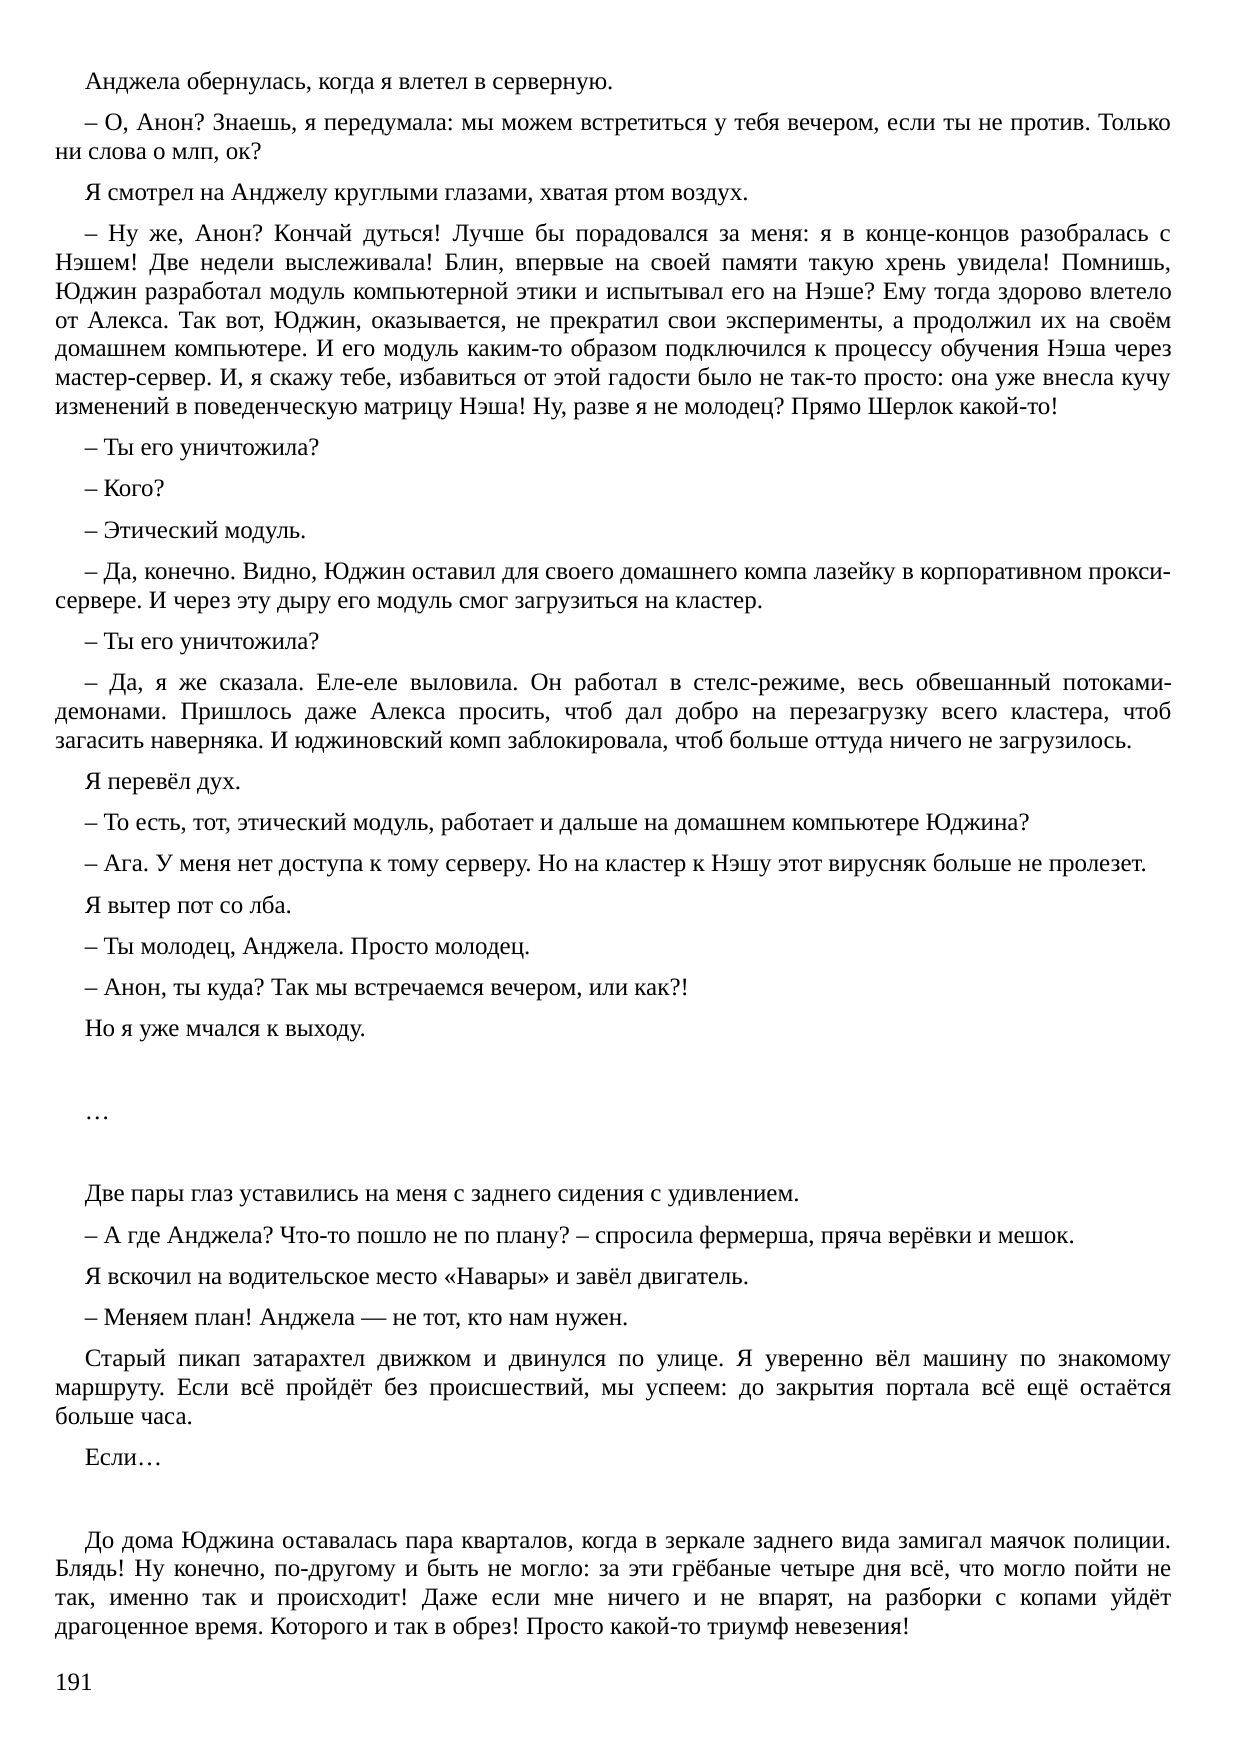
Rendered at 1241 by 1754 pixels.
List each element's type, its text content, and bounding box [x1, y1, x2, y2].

text – Ты его уничтожила? [55, 432, 1173, 461]
text – Да, конечно. Видно, Юджин оставил для своего домашнего компа лазейку в корпоративном прокси-сервере. И через эту дыру его модуль смог загрузиться на кластер. [55, 556, 1173, 613]
text – А где Анджела? Что-то пошло не по плану? – спросила фермерша, пряча верёвки и мешок. [55, 1220, 1173, 1248]
text – Анон, ты куда? Так мы встречаемся вечером, или как?! [55, 972, 1173, 1001]
text … [55, 1096, 1173, 1125]
text До дома Юджина оставалась пара кварталов, когда в зеркале заднего вида замигал маячок полиции. Блядь! Ну конечно, по-другому и быть не могло: за эти грёбаные четыре дня всё, что могло пойти не так, именно так и происходит! Даже если мне ничего и не впарят, на разборки с копами уйдёт драгоценное время. Которого и так в обрез! Просто какой-то триумф невезения! [55, 1525, 1173, 1640]
text – Меняем план! Анджела — не тот, кто нам нужен. [55, 1302, 1173, 1331]
text Я перевёл дух. [55, 766, 1173, 795]
text Я вытер пот со лба. [55, 890, 1173, 918]
text Если… [55, 1442, 1173, 1471]
text – Ну же, Анон? Кончай дуться! Лучше бы порадовался за меня: я в конце-концов разобралась с Нэшем! Две недели выслеживала! Блин, впервые на своей памяти такую хрень увидела! Помнишь, Юджин разработал модуль компьютерной этики и испытывал его на Нэше? Ему тогда здорово влетело от Алекса. Так вот, Юджин, оказывается, не прекратил свои эксперименты, а продолжил их на своём домашнем компьютере. И его модуль каким-то образом подключился к процессу обучения Нэша через мастер-сервер. И, я скажу тебе, избавиться от этой гадости было не так-то просто: она уже внесла кучу изменений в поведенческую матрицу Нэша! Ну, разве я не молодец? Прямо Шерлок какой-то! [55, 218, 1173, 420]
text Две пары глаз уставились на меня с заднего сидения с удивлением. [55, 1178, 1173, 1207]
text Но я уже мчался к выходу. [55, 1013, 1173, 1042]
text – Ты его уничтожила? [55, 626, 1173, 655]
text Я вскочил на водительское место «Навары» и завёл двигатель. [55, 1261, 1173, 1290]
text – О, Анон? Знаешь, я передумала: мы можем встретиться у тебя вечером, если ты не против. Только ни слова о млп, ок? [55, 107, 1173, 165]
text – Этический модуль. [55, 515, 1173, 543]
text – Да, я же сказала. Еле-еле выловила. Он работал в стелс-режиме, весь обвешанный потоками-демонами. Пришлось даже Алекса просить, чтоб дал добро на перезагрузку всего кластера, чтоб загасить наверняка. И юджиновский комп заблокировала, чтоб больше оттуда ничего не загрузилось. [55, 667, 1173, 753]
text – То есть, тот, этический модуль, работает и дальше на домашнем компьютере Юджина? [55, 807, 1173, 836]
text Старый пикап затарахтел движком и двинулся по улице. Я уверенно вёл машину по знакомому маршруту. Если всё пройдёт без происшествий, мы успеем: до закрытия портала всё ещё остаётся больше часа. [55, 1343, 1173, 1430]
text Анджела обернулась, когда я влетел в серверную. [55, 66, 1173, 95]
text – Кого? [55, 473, 1173, 502]
text – Ага. У меня нет доступа к тому серверу. Но на кластер к Нэшу этот вирусняк больше не пролезет. [55, 848, 1173, 877]
text Я смотрел на Анджелу круглыми глазами, хватая ртом воздух. [55, 177, 1173, 206]
text – Ты молодец, Анджела. Просто молодец. [55, 931, 1173, 960]
